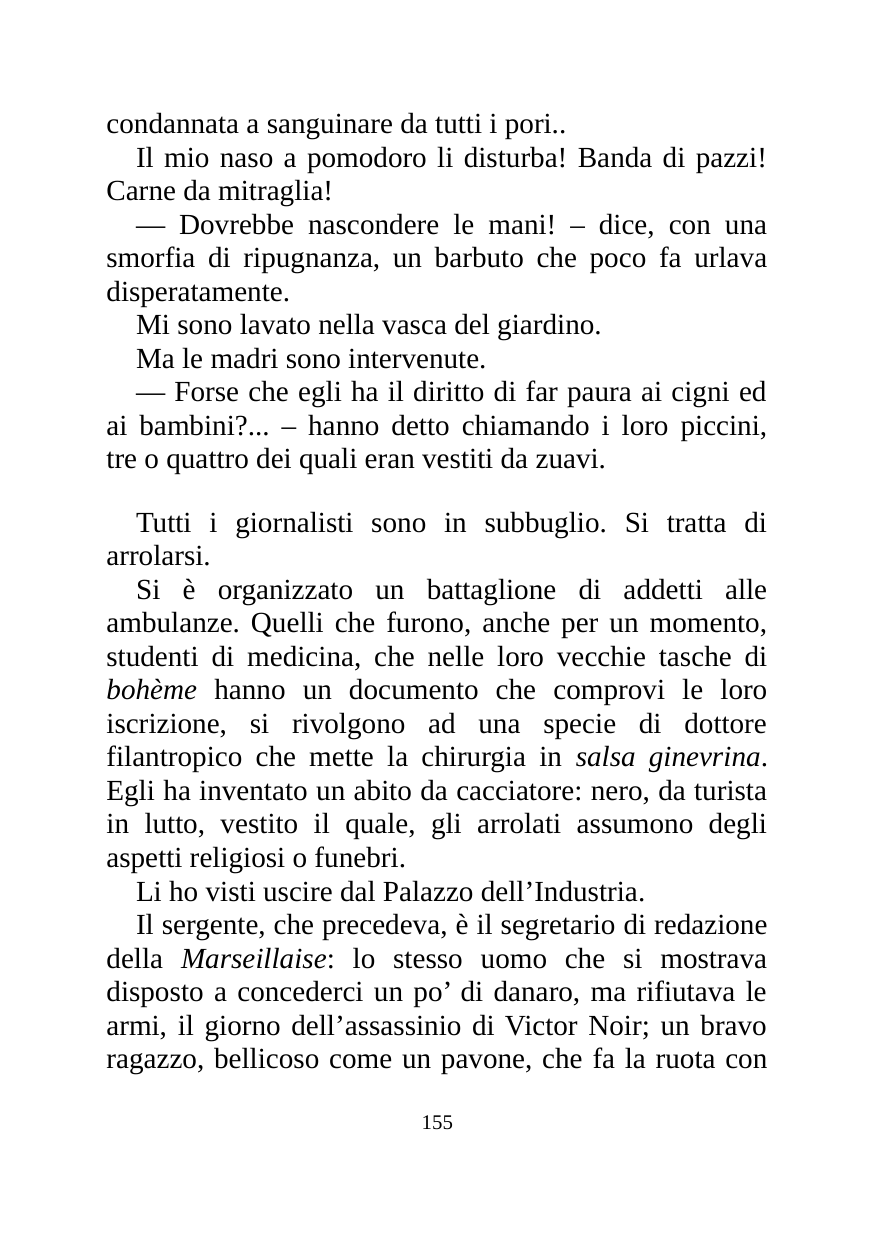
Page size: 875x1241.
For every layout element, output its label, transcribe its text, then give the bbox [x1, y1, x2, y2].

text Ma le madri sono intervenute. [106, 341, 768, 374]
text — Forse che egli ha il diritto di far paura ai cigni ed ai bambini?... – hanno detto chiamando i loro piccini, tre o quattro dei quali eran vestiti da zuavi. [106, 374, 768, 475]
text — Dovrebbe nascondere le mani! – dice, con una smorfia di ripugnanza, un barbuto che poco fa urlava disperatamente. [106, 207, 768, 307]
text Tutti i giornalisti sono in subbuglio. Si tratta di arrolarsi. [106, 505, 768, 572]
text Mi sono lavato nella vasca del giardino. [106, 307, 768, 341]
text Il sergente, che precedeva, è il segretario di redazione della Marseillaise: lo stesso uomo che si mostrava disposto a concederci un po’ di danaro, ma rifiutava le armi, il giorno dell’assassinio di Victor Noir; un bravo ragazzo, bellicoso come un pavone, che fa la ruota con [106, 907, 768, 1075]
text Il mio naso a pomodoro li disturba! Banda di pazzi! Carne da mitraglia! [106, 140, 768, 207]
text Li ho visti uscire dal Palazzo dell’Industria. [106, 874, 768, 907]
text condannata a sanguinare da tutti i pori.. [106, 106, 768, 140]
text Si è organizzato un battaglione di addetti alle ambulanze. Quelli che furono, anche per un momento, studenti di medicina, che nelle loro vecchie tasche di bohème hanno un documento che comprovi le loro iscrizione, si rivolgono ad una specie di dottore filantropico che mette la chirurgia in salsa ginevrina. Egli ha inventato un abito da cacciatore: nero, da turista in lutto, vestito il quale, gli arrolati assumono degli aspetti religiosi o funebri. [106, 572, 768, 874]
